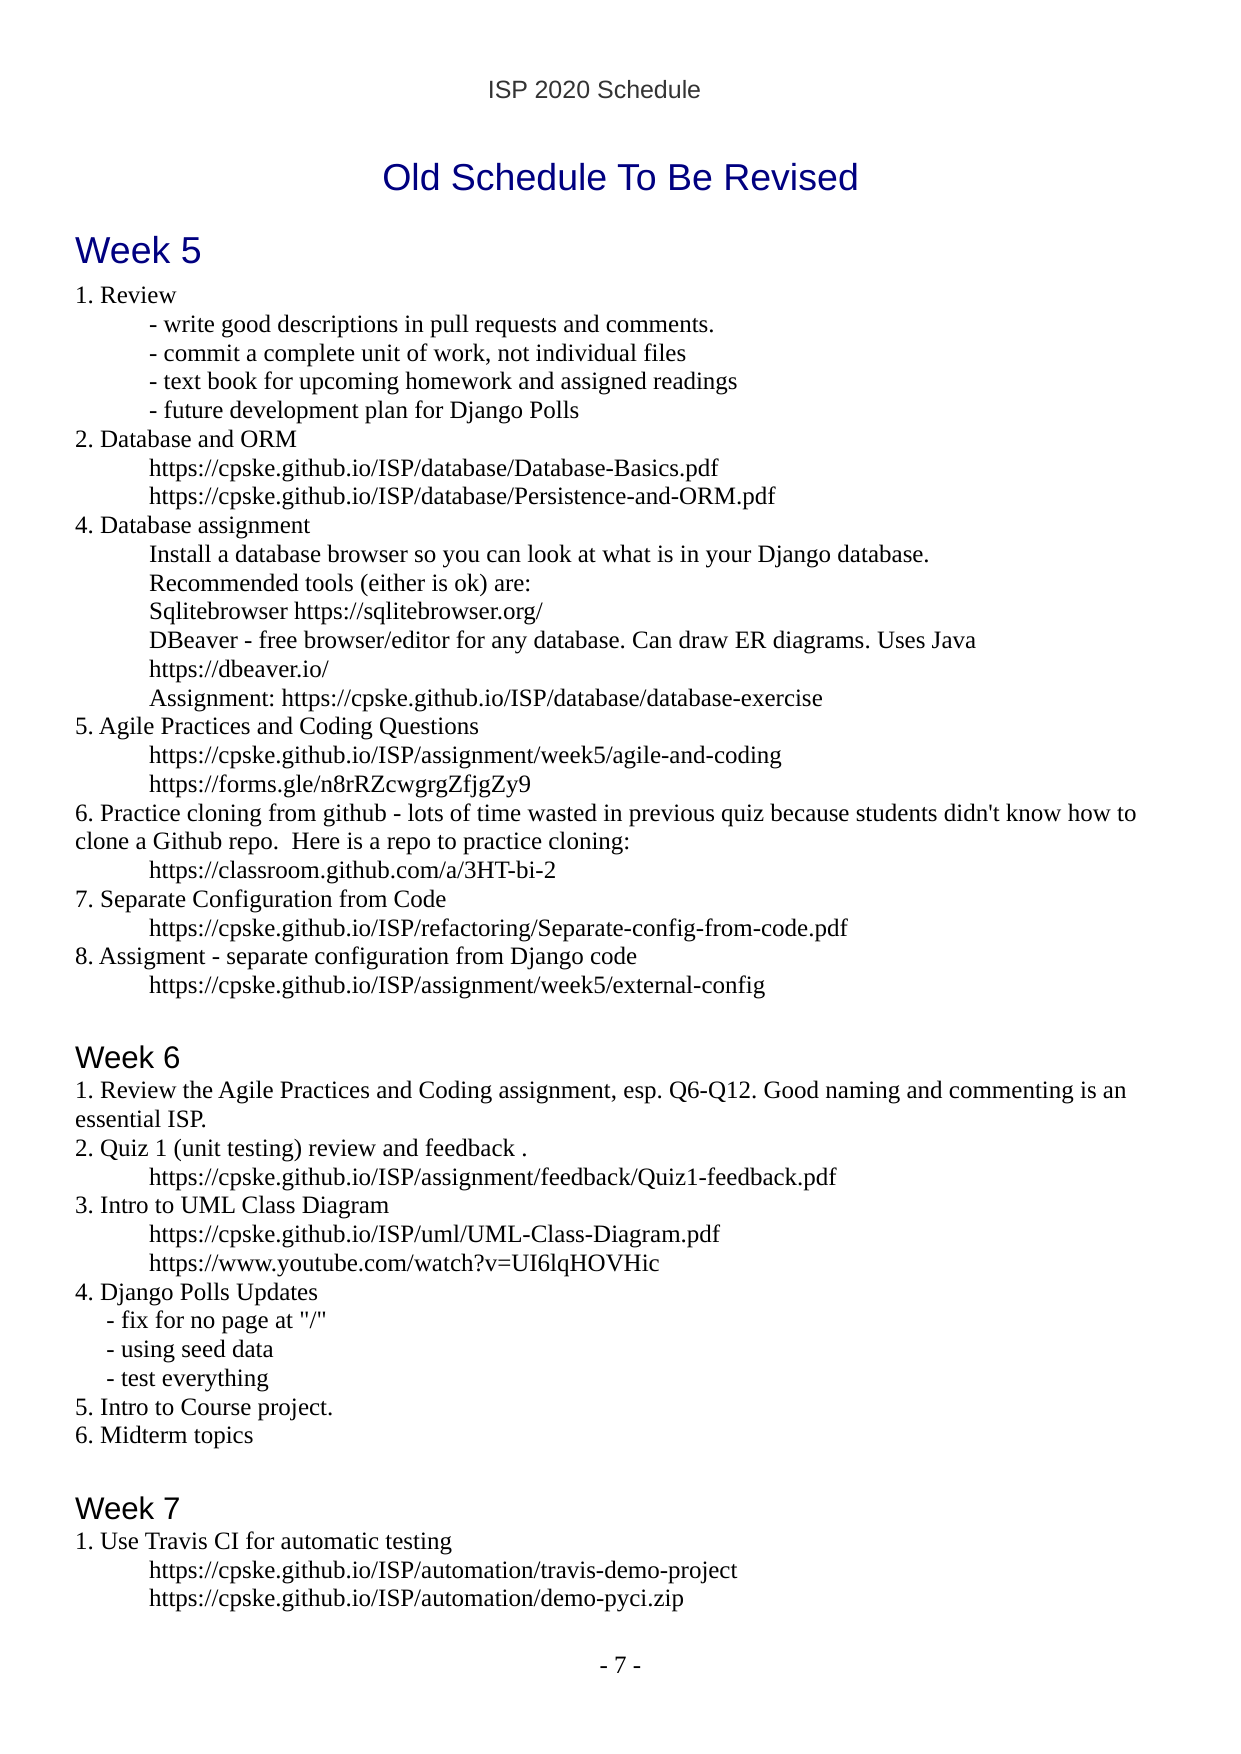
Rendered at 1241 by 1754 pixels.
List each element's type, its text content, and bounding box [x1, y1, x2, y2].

text - test everything [75, 1363, 1166, 1392]
text https://cpske.github.io/ISP/uml/UML-Class-Diagram.pdf [75, 1219, 1166, 1248]
text https://www.youtube.com/watch?v=UI6lqHOVHic [75, 1248, 1166, 1277]
text https://cpske.github.io/ISP/database/Database-Basics.pdf [75, 453, 1166, 481]
text 7. Separate Configuration from Code [75, 884, 1166, 913]
text https://cpske.github.io/ISP/refactoring/Separate-config-from-code.pdf [75, 913, 1166, 941]
text Install a database browser so you can look at what is in your Django database. [75, 539, 1166, 568]
text https://dbeaver.io/ [75, 654, 1166, 683]
text 2. Quiz 1 (unit testing) review and feedback . [75, 1133, 1166, 1162]
text https://cpske.github.io/ISP/assignment/week5/external-config [75, 970, 1166, 999]
text https://cpske.github.io/ISP/assignment/feedback/Quiz1-feedback.pdf [75, 1162, 1166, 1191]
text 8. Assigment - separate configuration from Django code [75, 941, 1166, 970]
text https://classroom.github.com/a/3HT-bi-2 [75, 855, 1166, 884]
subtitle Week 6 [75, 1039, 1166, 1076]
subtitle Week 7 [75, 1490, 1166, 1526]
subtitle Old Schedule To Be Revised [75, 155, 1166, 198]
text - commit a complete unit of work, not individual files [75, 338, 1166, 366]
text Sqlitebrowser https://sqlitebrowser.org/ [75, 596, 1166, 625]
text Recommended tools (either is ok) are: [75, 568, 1166, 596]
text - text book for upcoming homework and assigned readings [75, 366, 1166, 395]
text https://cpske.github.io/ISP/assignment/week5/agile-and-coding [75, 740, 1166, 769]
text 5. Intro to Course project. [75, 1392, 1166, 1421]
text 4. Database assignment [75, 510, 1166, 539]
text DBeaver - free browser/editor for any database. Can draw ER diagrams. Uses Java [75, 625, 1166, 654]
text 6. Practice cloning from github - lots of time wasted in previous quiz because students didn't know how to clone a Github repo. Here is a repo to practice cloning: [75, 798, 1166, 855]
text - future development plan for Django Polls [75, 395, 1166, 424]
text 3. Intro to UML Class Diagram [75, 1191, 1166, 1219]
subtitle Week 5 [75, 228, 1166, 271]
text - write good descriptions in pull requests and comments. [75, 309, 1166, 338]
text Assignment: https://cpske.github.io/ISP/database/database-exercise [75, 683, 1166, 711]
text 1. Use Travis CI for automatic testing [75, 1526, 1166, 1555]
text https://forms.gle/n8rRZcwgrgZfjgZy9 [75, 769, 1166, 798]
text https://cpske.github.io/ISP/automation/travis-demo-project [75, 1555, 1166, 1583]
text 6. Midterm topics [75, 1421, 1166, 1449]
text 1. Review the Agile Practices and Coding assignment, esp. Q6-Q12. Good naming and commenting is an essential ISP. [75, 1076, 1166, 1133]
text 2. Database and ORM [75, 424, 1166, 453]
text https://cpske.github.io/ISP/automation/demo-pyci.zip [75, 1583, 1166, 1612]
text 1. Review [75, 280, 1166, 309]
text - using seed data [75, 1334, 1166, 1363]
text 4. Django Polls Updates [75, 1277, 1166, 1306]
text 5. Agile Practices and Coding Questions [75, 711, 1166, 740]
text - fix for no page at "/" [75, 1306, 1166, 1334]
text https://cpske.github.io/ISP/database/Persistence-and-ORM.pdf [75, 481, 1166, 510]
